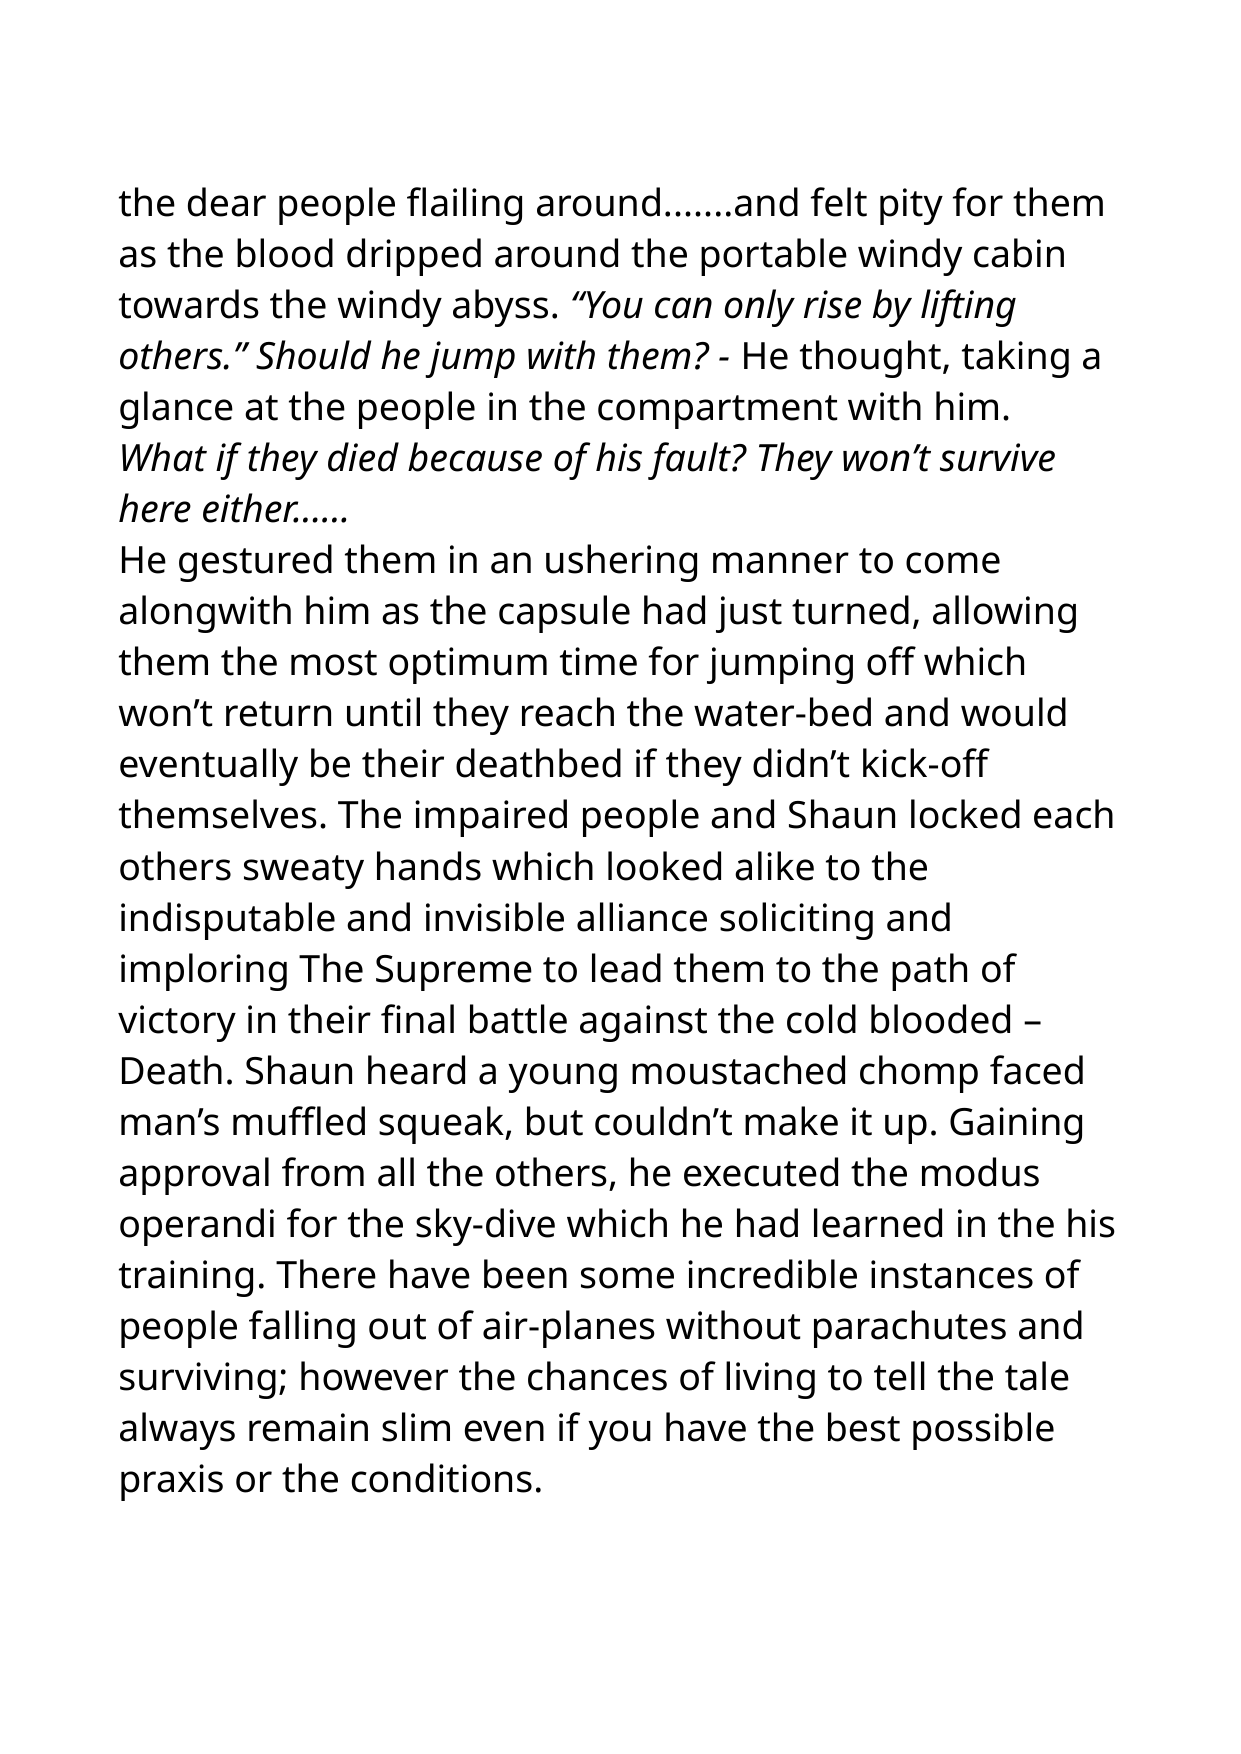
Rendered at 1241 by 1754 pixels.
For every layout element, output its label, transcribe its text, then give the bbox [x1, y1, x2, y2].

text He gestured them in an ushering manner to come alongwith him as the capsule had just turned, allowing them the most optimum time for jumping off which won’t return until they reach the water-bed and would eventually be their deathbed if they didn’t kick-off themselves. The impaired people and Shaun locked each others sweaty hands which looked alike to the indisputable and invisible alliance soliciting and imploring The Supreme to lead them to the path of victory in their final battle against the cold blooded – Death. Shaun heard a young moustached chomp faced man’s muffled squeak, but couldn’t make it up. Gaining approval from all the others, he executed the modus operandi for the sky-dive which he had learned in the his training. There have been some incredible instances of people falling out of air-planes without parachutes and surviving; however the chances of living to tell the tale always remain slim even if you have the best possible praxis or the conditions. [118, 534, 1122, 1503]
text the dear people flailing around.......and felt pity for them as the blood dripped around the portable windy cabin towards the windy abyss. “You can only rise by lifting others.” Should he jump with them? - He thought, taking a glance at the people in the compartment with him. What if they died because of his fault? They won’t survive here either...... [118, 176, 1122, 534]
